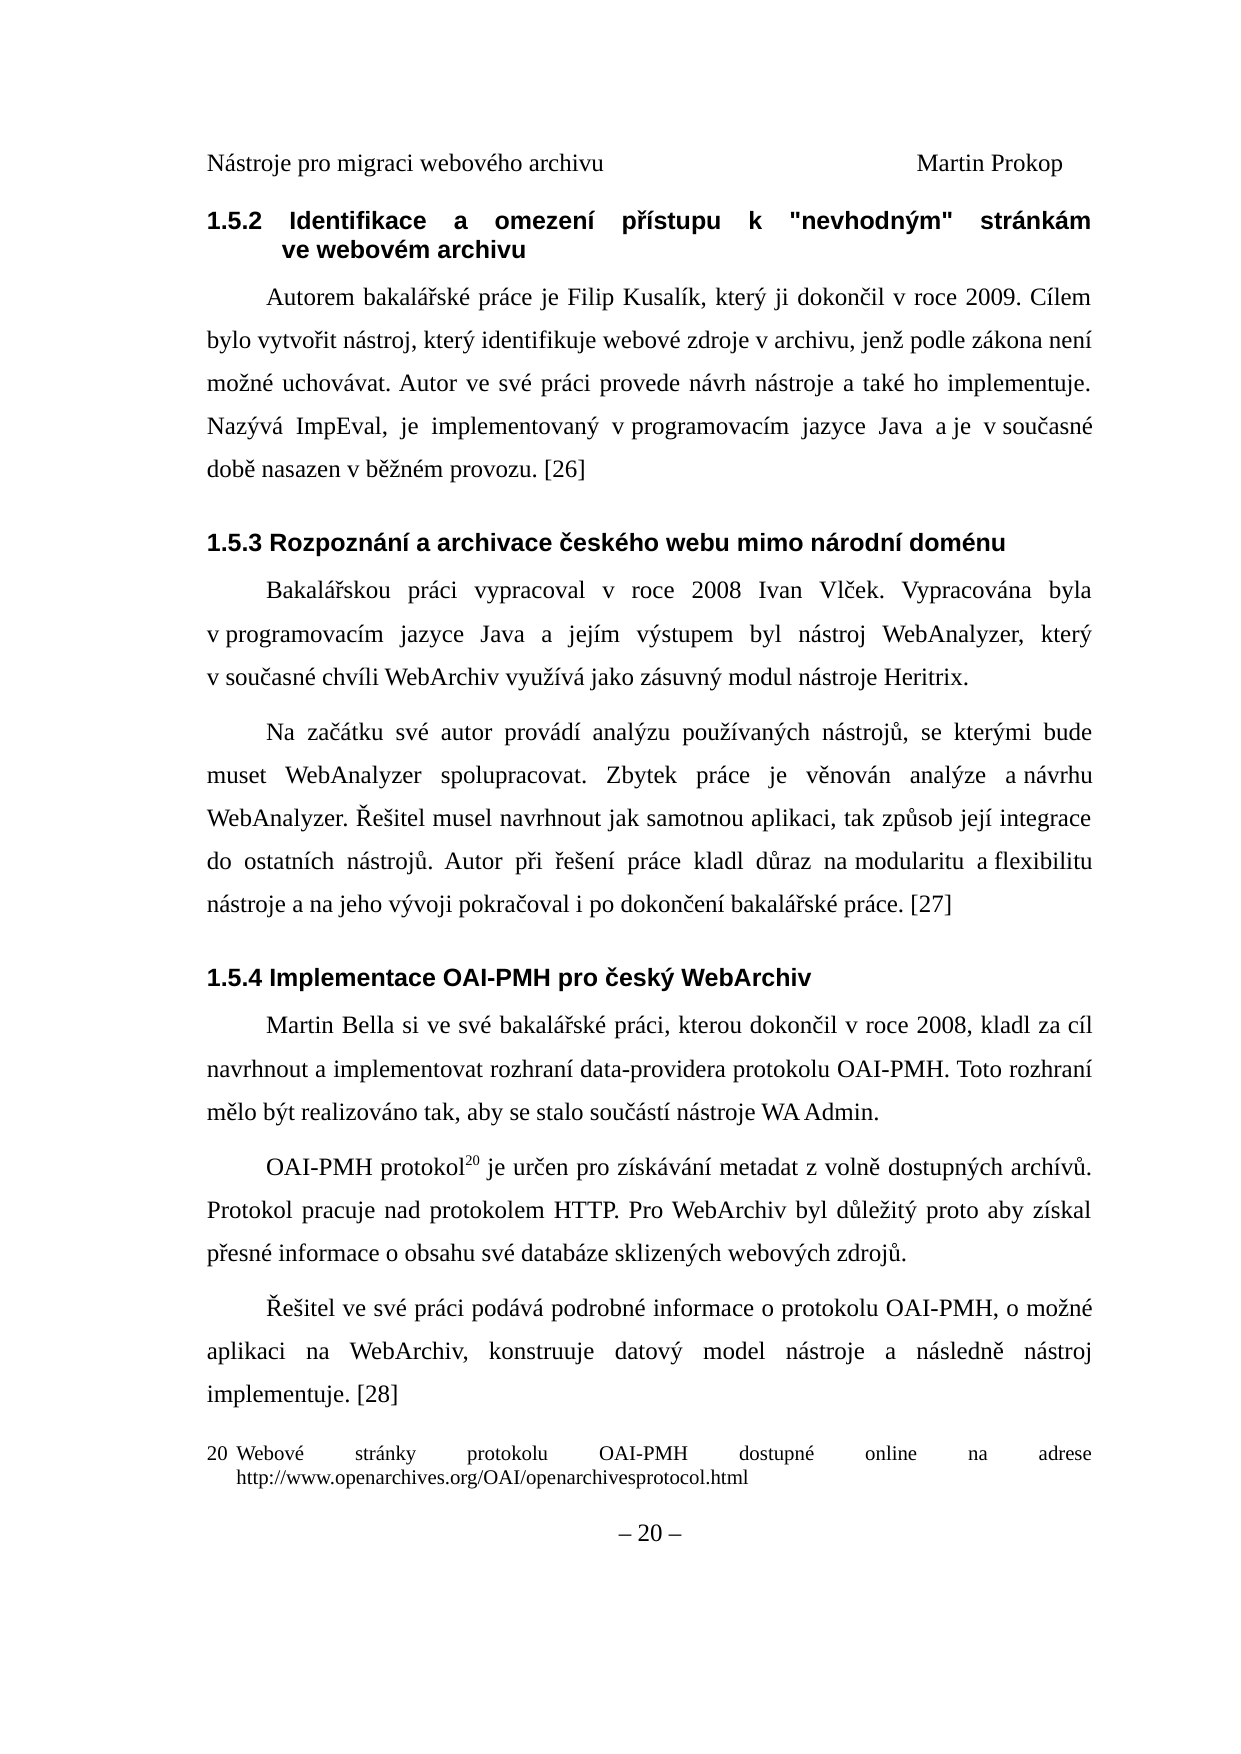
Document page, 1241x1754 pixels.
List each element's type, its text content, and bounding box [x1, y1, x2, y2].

text Autorem bakalářské práce je Filip Kusalík, který ji dokončil v roce 2009. Cílem bylo vytvořit nástroj, který identifikuje webové zdroje v archivu, jenž podle zákona není možné uchovávat. Autor ve své práci provede návrh nástroje a také ho implementuje. Nazývá ImpEval, je implementovaný v programovacím jazyce Java a je v současné době nasazen v běžném provozu. [26] [207, 282, 1093, 483]
subtitle 1.5.4 Implementace OAI-PMH pro český WebArchiv [207, 963, 1093, 992]
text OAI-PMH protokol je určen pro získávání metadat z volně dostupných archívů. Protokol pracuje nad protokolem HTTP. Pro WebArchiv byl důležitý proto aby získal přesné informace o obsahu své databáze sklizených webových zdrojů. [207, 1152, 1093, 1267]
text Martin Bella si ve své bakalářské práci, kterou dokončil v roce 2008, kladl za cíl navrhnout a implementovat rozhraní data-providera protokolu OAI-PMH. Toto rozhraní mělo být realizováno tak, aby se stalo součástí nástroje WA Admin. [207, 1011, 1093, 1126]
subtitle 1.5.3 Rozpoznání a archivace českého webu mimo národní doménu [207, 528, 1093, 557]
text Bakalářskou práci vypracoval v roce 2008 Ivan Vlček. Vypracována byla v programovacím jazyce Java a jejím výstupem byl nástroj WebAnalyzer, který v současné chvíli WebArchiv využívá jako zásuvný modul nástroje Heritrix. [207, 576, 1093, 691]
text Řešitel ve své práci podává podrobné informace o protokolu OAI-PMH, o možné aplikaci na WebArchiv, konstruuje datový model nástroje a následně nástroj implementuje. [28] [207, 1293, 1093, 1408]
subtitle 1.5.2 Identifikace a omezení přístupu k "nevhodným" stránkám ve webovém archivu [207, 206, 1093, 263]
text Webové stránky protokolu OAI-PMH dostupné online na adrese http://www.openarchives.org/OAI/openarchivesprotocol.html [207, 1441, 1093, 1489]
text Na začátku své autor provádí analýzu používaných nástrojů, se kterými bude muset WebAnalyzer spolupracovat. Zbytek práce je věnován analýze a návrhu WebAnalyzer. Řešitel musel navrhnout jak samotnou aplikaci, tak způsob její integrace do ostatních nástrojů. Autor při řešení práce kladl důraz na modularitu a flexibilitu nástroje a na jeho vývoji pokračoval i po dokončení bakalářské práce. [27] [207, 717, 1093, 918]
